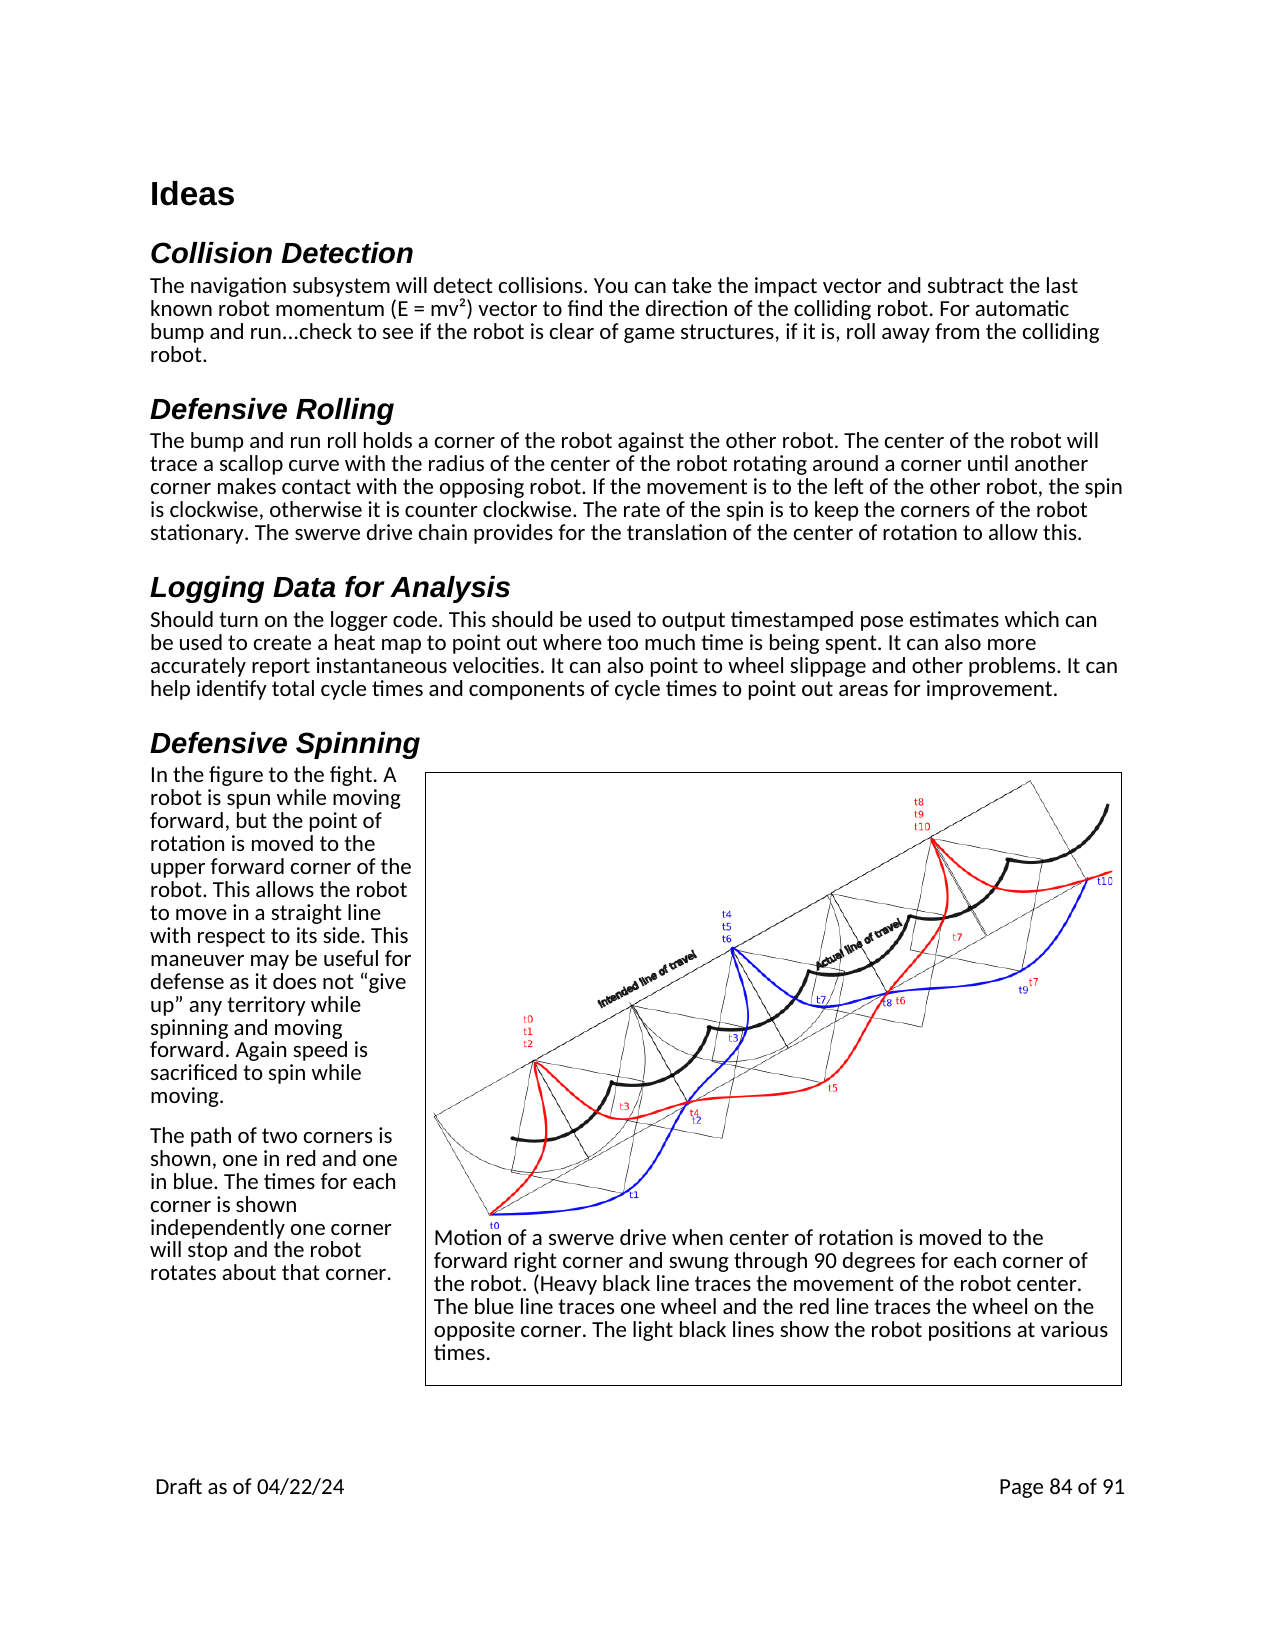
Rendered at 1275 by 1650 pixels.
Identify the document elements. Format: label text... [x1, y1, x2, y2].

text Should turn on the logger code. This should be used to output timestamped pose estimates which can be used to create a heat map to point out where too much time is being spent. It can also more accurately report instantaneous velocities. It can also point to wheel slippage and other problems. It can help identify total cycle times and components of cycle times to point out areas for improvement. [150, 610, 1125, 702]
subtitle Defensive Rolling [150, 393, 1125, 425]
subtitle Ideas [150, 175, 1125, 212]
subtitle Defensive Spinning [150, 727, 1125, 759]
subtitle Logging Data for Analysis [150, 571, 1125, 604]
text The navigation subsystem will detect collisions. You can take the impact vector and subtract the last known robot momentum (E = mv²) vector to find the direction of the colliding robot. For automatic bump and run...check to see if the robot is clear of game structures, if it is, roll away from the colliding robot. [150, 276, 1125, 368]
picture [433, 780, 1113, 1229]
text [426, 773, 1121, 1385]
text The path of two corners is shown, one in red and one in blue. The times for each corner is shown independently one corner will stop and the robot rotates about that corner. [150, 1126, 425, 1286]
subtitle Collision Detection [150, 237, 1125, 270]
text Motion of a swerve drive when center of rotation is moved to the forward right corner and swung through 90 degrees for each corner of the robot. (Heavy black line traces the movement of the robot center. The blue line traces one wheel and the red line traces the wheel on the opposite corner. The light black lines show the robot positions at various times. [434, 1229, 1113, 1366]
text In the figure to the fight. A robot is spun while moving forward, but the point of rotation is moved to the upper forward corner of the robot. This allows the robot to move in a straight line with respect to its side. This maneuver may be useful for defense as it does not “give up” any territory while spinning and moving forward. Again speed is sacrificed to spin while moving. [150, 766, 1125, 1109]
text The bump and run roll holds a corner of the robot against the other robot. The center of the robot will trace a scallop curve with the radius of the center of the robot rotating around a corner until another corner makes contact with the opposing robot. If the movement is to the left of the other robot, the spin is clockwise, otherwise it is counter clockwise. The rate of the spin is to keep the corners of the robot stationary. The swerve drive chain provides for the translation of the center of rotation to allow this. [150, 432, 1125, 546]
